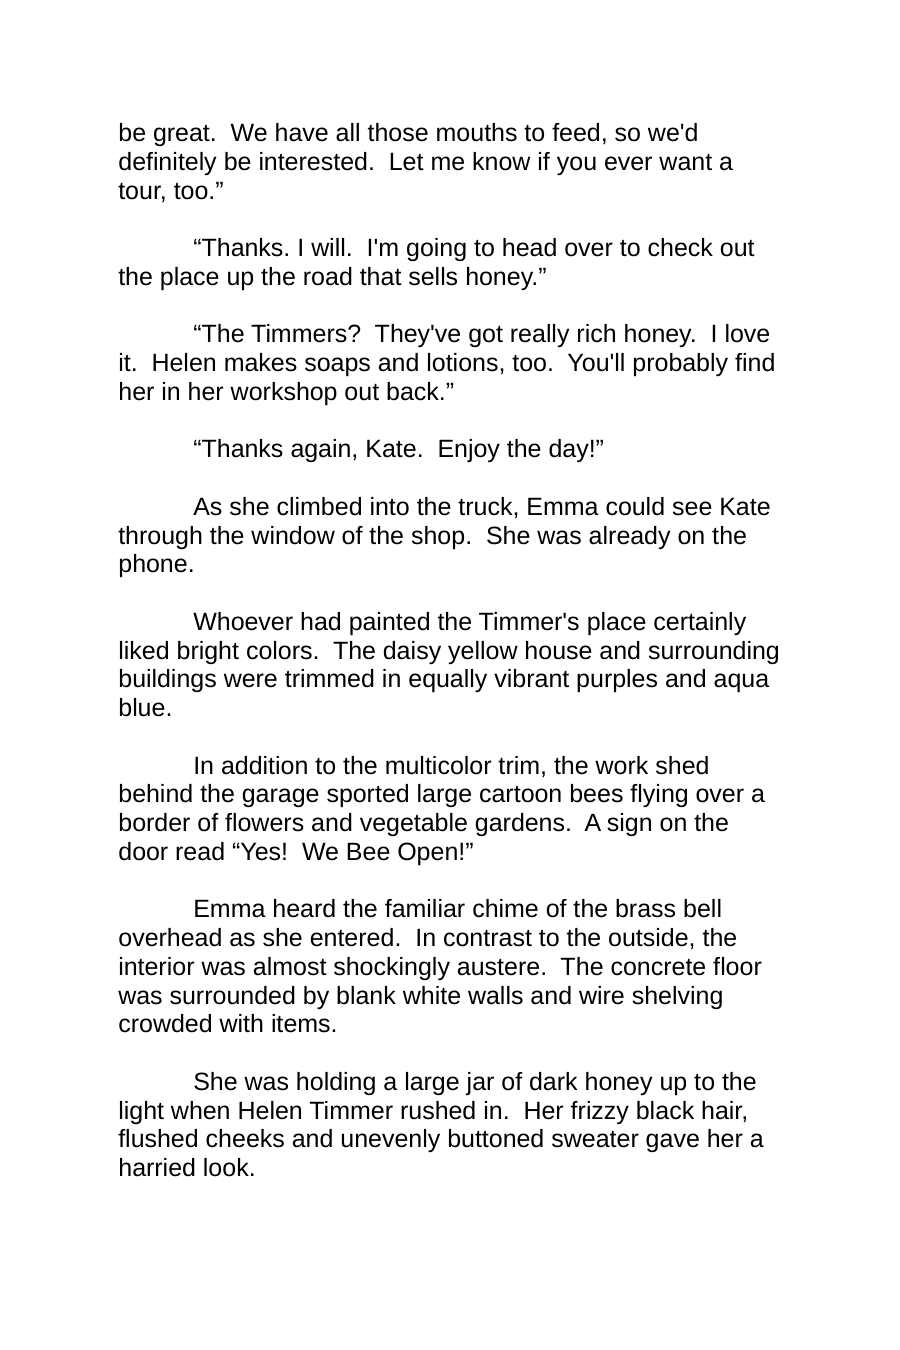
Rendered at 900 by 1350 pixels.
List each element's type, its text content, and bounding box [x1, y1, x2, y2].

text In addition to the multicolor trim, the work shed behind the garage sported large cartoon bees flying over a border of flowers and vegetable gardens. A sign on the door read “Yes! We Bee Open!” [118, 751, 782, 866]
text She was holding a large jar of dark honey up to the light when Helen Timmer rushed in. Her frizzy black hair, flushed cheeks and unevenly buttoned sweater gave her a harried look. [118, 1067, 782, 1182]
text “Thanks again, Kate. Enjoy the day!” [118, 434, 782, 463]
text “Thanks. I will. I'm going to head over to check out the place up the road that sells honey.” [118, 233, 782, 291]
text As she climbed into the truck, Emma could see Kate through the window of the shop. She was already on the phone. [118, 492, 782, 578]
text Emma heard the familiar chime of the brass bell overhead as she entered. In contrast to the outside, the interior was almost shockingly austere. The concrete floor was surrounded by blank white walls and wire shelving crowded with items. [118, 894, 782, 1038]
text be great. We have all those mouths to feed, so we'd definitely be interested. Let me know if you ever want a tour, too.” [118, 118, 782, 204]
text “The Timmers? They've got really rich honey. I love it. Helen makes soaps and lotions, too. You'll probably find her in her workshop out back.” [118, 319, 782, 406]
text Whoever had painted the Timmer's place certainly liked bright colors. The daisy yellow house and surrounding buildings were trimmed in equally vibrant purples and aqua blue. [118, 607, 782, 722]
